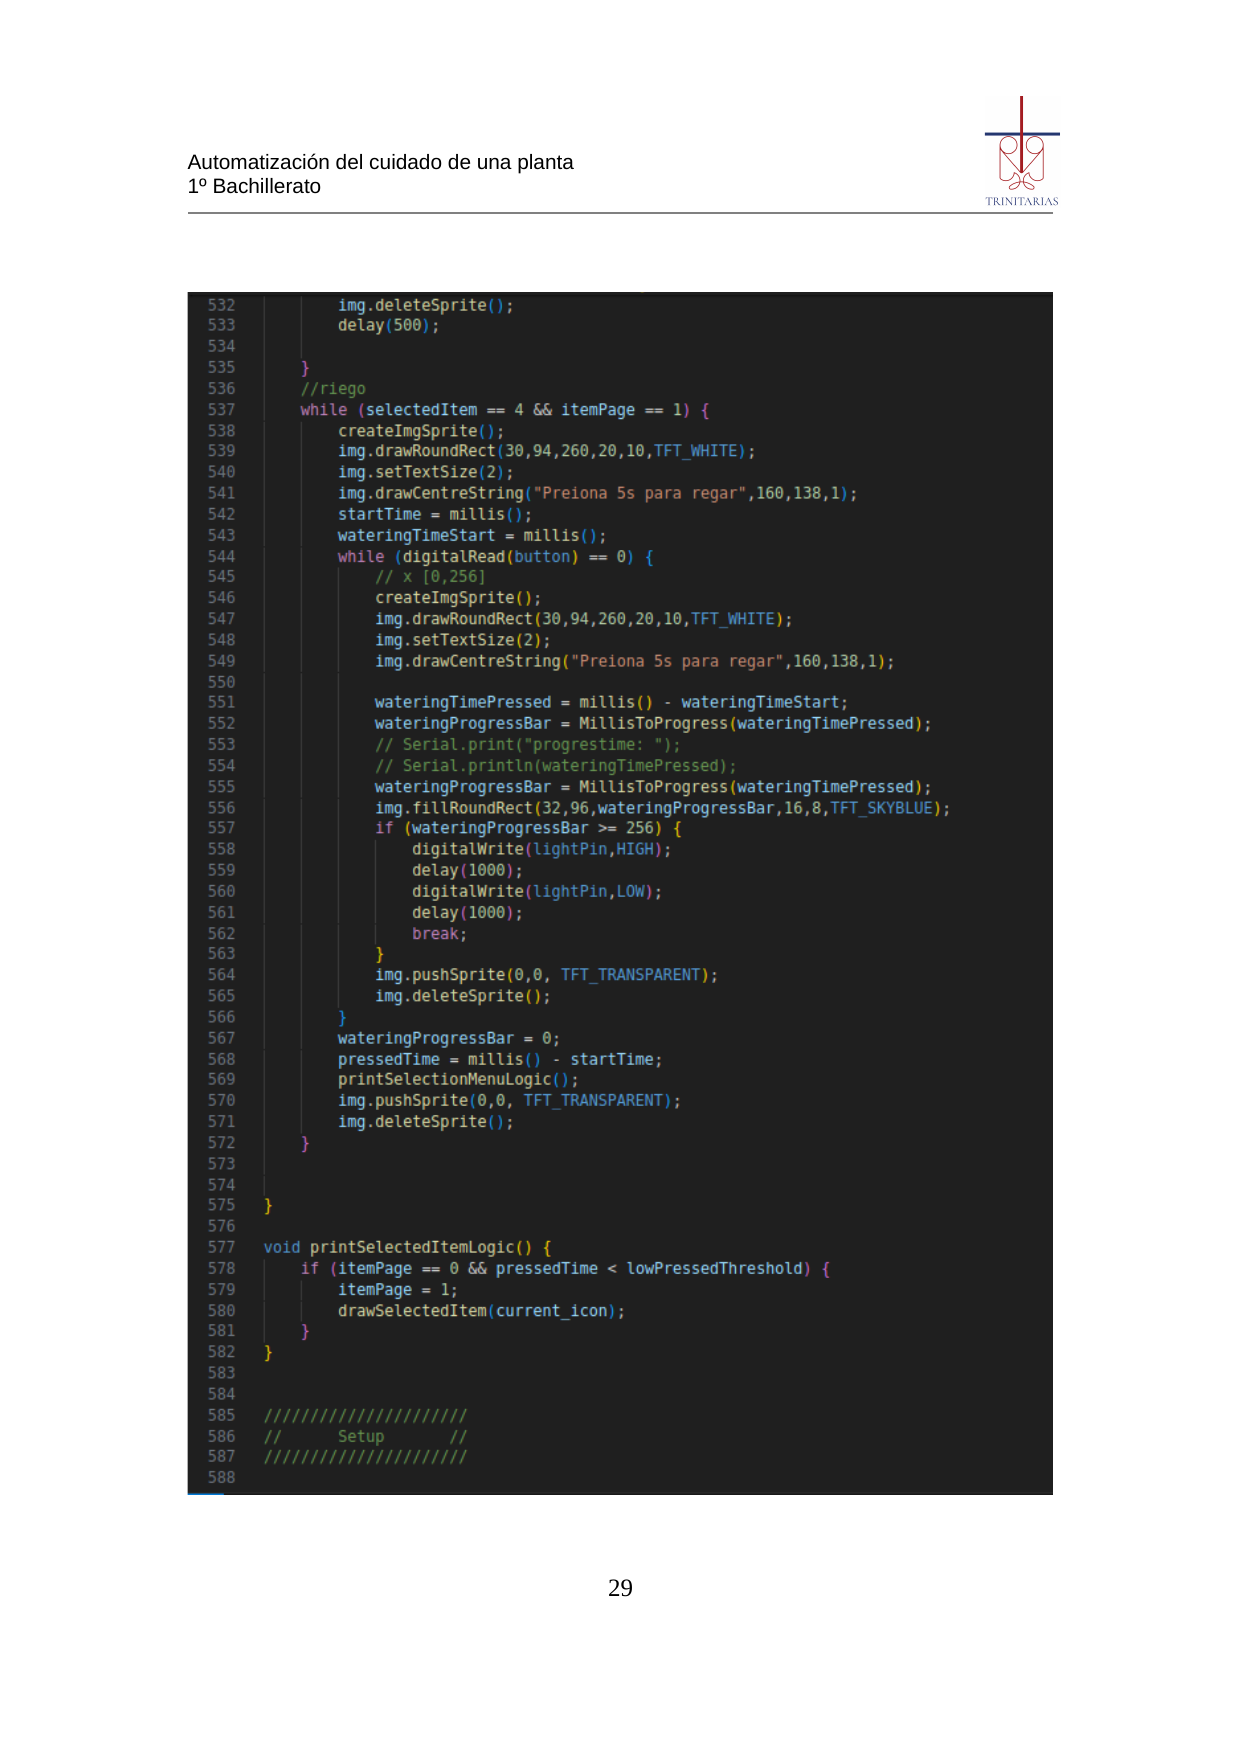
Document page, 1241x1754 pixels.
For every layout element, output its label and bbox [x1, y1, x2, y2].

picture [984, 96, 1061, 208]
picture [187, 292, 1053, 1495]
